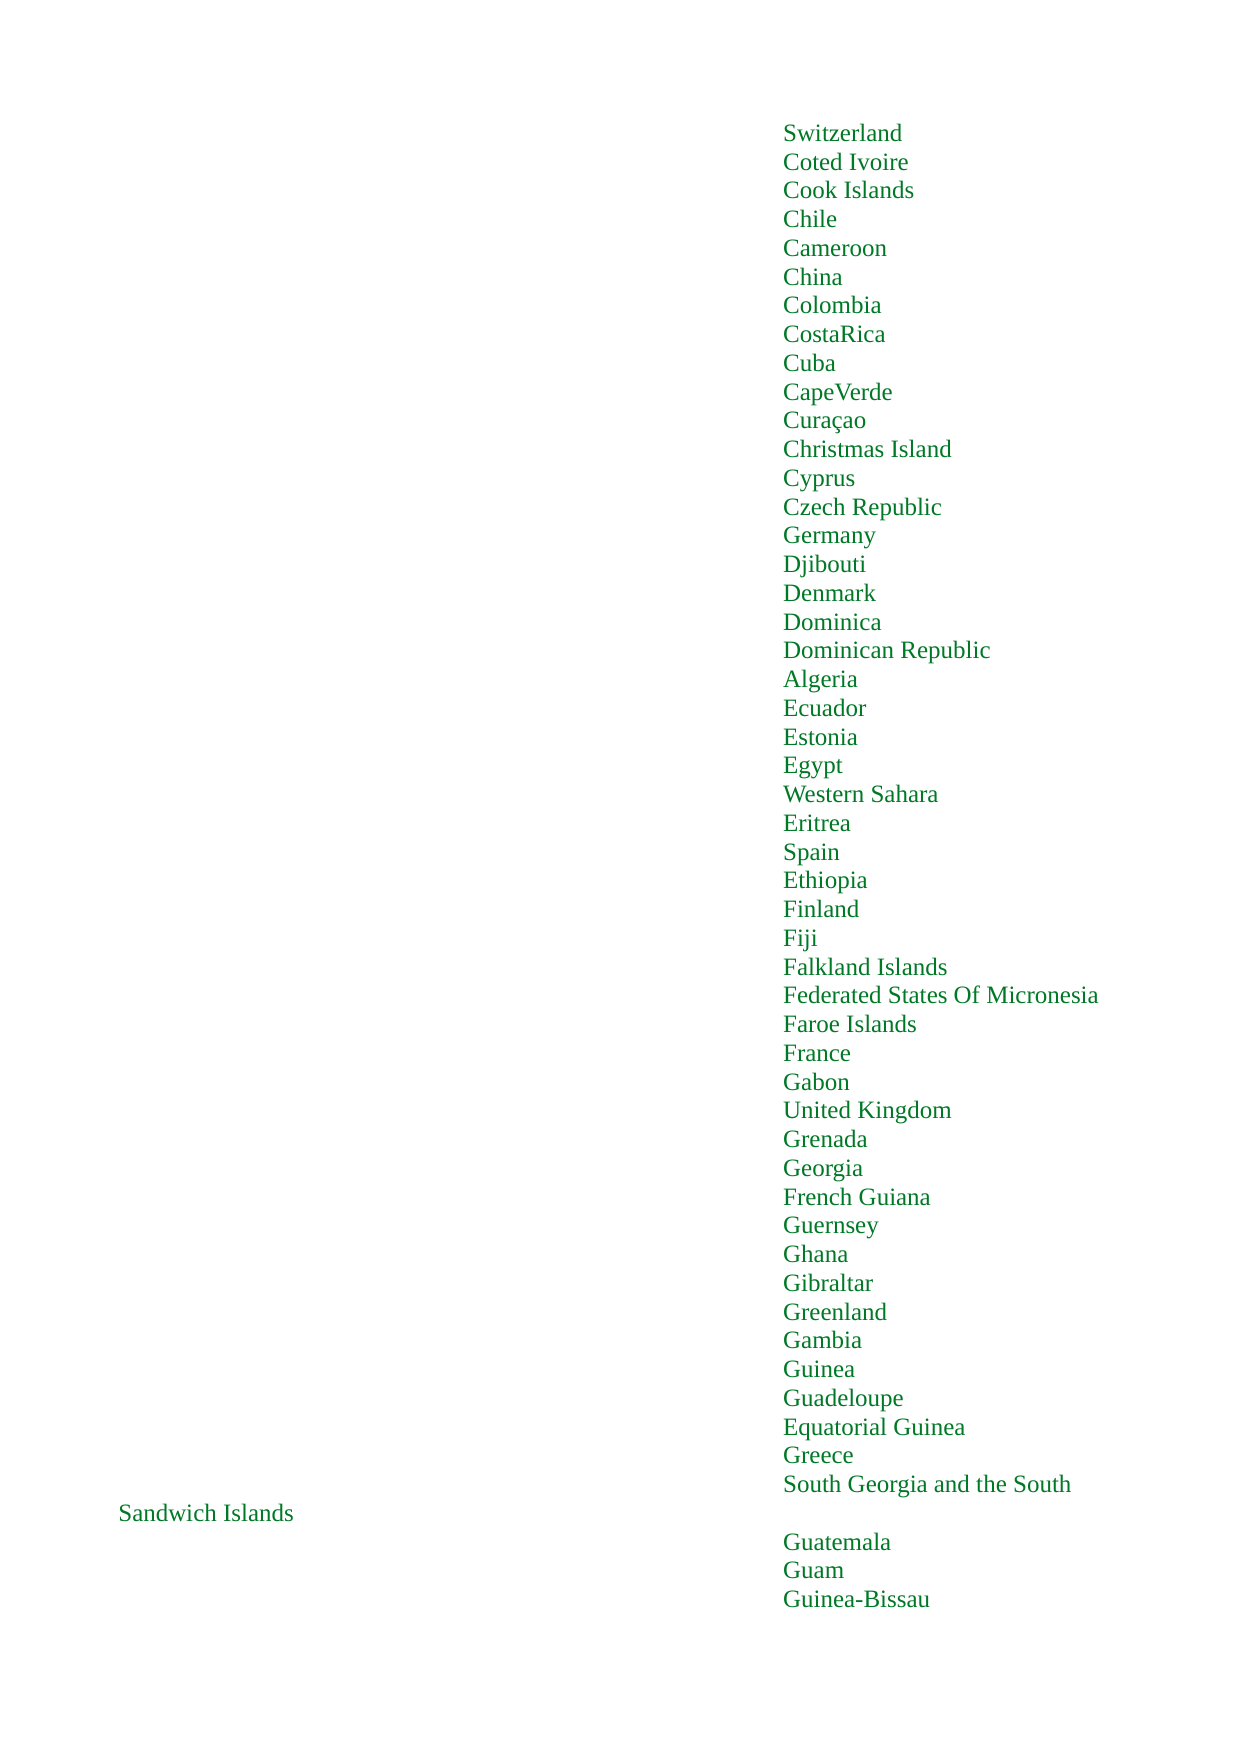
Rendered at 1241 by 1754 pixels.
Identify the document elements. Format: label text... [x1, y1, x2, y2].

text Guam [118, 1556, 1122, 1584]
text Switzerland [118, 118, 1122, 147]
text Denmark [118, 578, 1122, 607]
text Egypt [118, 751, 1122, 779]
text Coted Ivoire [118, 147, 1122, 176]
text Equatorial Guinea [118, 1412, 1122, 1441]
text Greenland [118, 1297, 1122, 1326]
text Ethiopia [118, 866, 1122, 894]
text Eritrea [118, 808, 1122, 837]
text Algeria [118, 664, 1122, 693]
text Ghana [118, 1239, 1122, 1268]
text Djibouti [118, 549, 1122, 578]
text China [118, 262, 1122, 291]
text Germany [118, 521, 1122, 549]
text Ecuador [118, 693, 1122, 722]
text Estonia [118, 722, 1122, 751]
text Greece [118, 1441, 1122, 1469]
text Dominican Republic [118, 636, 1122, 664]
text Grenada [118, 1124, 1122, 1153]
text Guadeloupe [118, 1383, 1122, 1412]
text Spain [118, 837, 1122, 866]
text Falkland Islands [118, 952, 1122, 981]
text CapeVerde [118, 377, 1122, 406]
text Western Sahara [118, 779, 1122, 808]
text Guatemala [118, 1527, 1122, 1556]
text CostaRica [118, 319, 1122, 348]
text Guinea-Bissau [118, 1584, 1122, 1613]
text Curaçao [118, 406, 1122, 434]
text Fiji [118, 923, 1122, 952]
text Federated States Of Micronesia [118, 981, 1122, 1009]
text Cuba [118, 348, 1122, 377]
text Guinea [118, 1354, 1122, 1383]
text Dominica [118, 607, 1122, 636]
text Colombia [118, 291, 1122, 319]
text United Kingdom [118, 1096, 1122, 1124]
text Cook Islands [118, 176, 1122, 204]
text South Georgia and the South Sandwich Islands [118, 1469, 1122, 1527]
text Cameroon [118, 233, 1122, 262]
text Cyprus [118, 463, 1122, 492]
text Chile [118, 204, 1122, 233]
text Finland [118, 894, 1122, 923]
text Guernsey [118, 1211, 1122, 1239]
text Faroe Islands [118, 1009, 1122, 1038]
text France [118, 1038, 1122, 1067]
text Gabon [118, 1067, 1122, 1096]
text Christmas Island [118, 434, 1122, 463]
text Czech Republic [118, 492, 1122, 521]
text Gibraltar [118, 1268, 1122, 1297]
text Georgia [118, 1153, 1122, 1182]
text Gambia [118, 1326, 1122, 1354]
text French Guiana [118, 1182, 1122, 1211]
